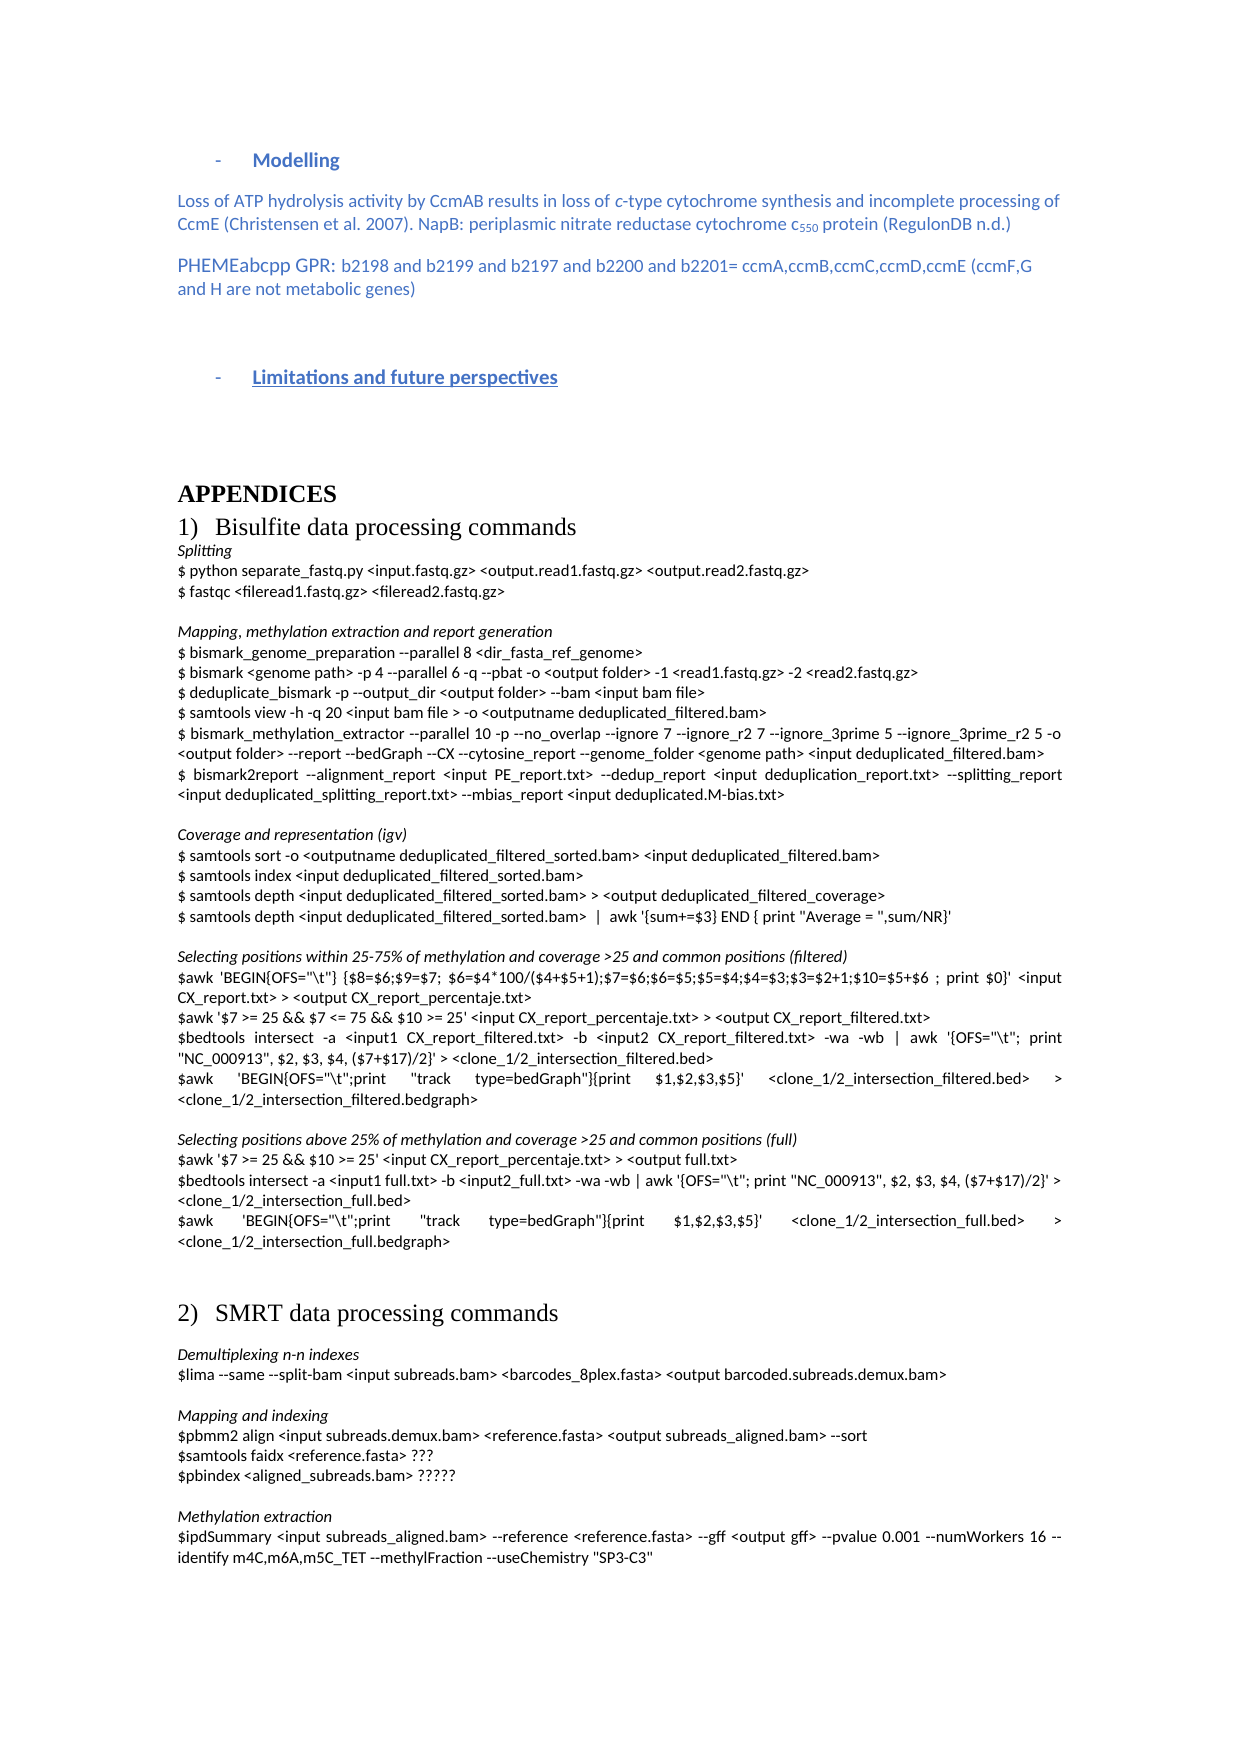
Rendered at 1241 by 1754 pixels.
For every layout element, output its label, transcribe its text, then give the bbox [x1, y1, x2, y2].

text $awk '$7 >= 25 && $7 <= 75 && $10 >= 25' <input CX_report_percentaje.txt> > <output CX_report_filtered.txt> [177, 1007, 1063, 1028]
text $samtools faidx <reference.fasta> ??? [177, 1445, 1063, 1466]
text $ deduplicate_bismark -p --output_dir <output folder> --bam <input bam file> [177, 682, 1063, 703]
text $pbmm2 align <input subreads.demux.bam> <reference.fasta> <output subreads_aligned.bam> --sort [177, 1425, 1063, 1445]
text $ bismark_genome_preparation --parallel 8 <dir_fasta_ref_genome> [177, 642, 1063, 662]
text $awk 'BEGIN{OFS="\t";print "track type=bedGraph"}{print $1,$2,$3,$5}' <clone_1/2_intersection_full.bed> > <clone_1/2_intersection_full.bedgraph> [177, 1211, 1063, 1251]
text $ipdSummary <input subreads_aligned.bam> --reference <reference.fasta> --gff <output gff> --pvalue 0.001 --numWorkers 16 --identify m4C,m6A,m5C_TET --methylFraction --useChemistry "SP3-C3" [177, 1527, 1063, 1567]
text $bedtools intersect -a <input1 CX_report_filtered.txt> -b <input2 CX_report_filtered.txt> -wa -wb | awk '{OFS="\t"; print "NC_000913", $2, $3, $4, ($7+$17)/2}' > <clone_1/2_intersection_filtered.bed> [177, 1028, 1063, 1068]
text $bedtools intersect -a <input1 full.txt> -b <input2_full.txt> -wa -wb | awk '{OFS="\t"; print "NC_000913", $2, $3, $4, ($7+$17)/2}' > <clone_1/2_intersection_full.bed> [177, 1170, 1063, 1211]
text $pbindex <aligned_subreads.bam> ????? [177, 1466, 1063, 1486]
text Selecting positions above 25% of methylation and coverage >25 and common positions (full) [177, 1129, 1063, 1150]
text Coverage and representation (igv) [177, 825, 1063, 845]
subtitle APPENDICES [177, 479, 1063, 507]
text $ bismark_methylation_extractor --parallel 10 -p --no_overlap --ignore 7 --ignore_r2 7 --ignore_3prime 5 --ignore_3prime_r2 5 -o <output folder> --report --bedGraph --CX --cytosine_report --genome_folder <genome path> <input deduplicated_filtered.bam> [177, 723, 1063, 764]
list SMRT data processing commands [177, 1298, 1063, 1327]
text $lima --same --split-bam <input subreads.bam> <barcodes_8plex.fasta> <output barcoded.subreads.demux.bam> [177, 1364, 1063, 1384]
text $awk 'BEGIN{OFS="\t";print "track type=bedGraph"}{print $1,$2,$3,$5}' <clone_1/2_intersection_filtered.bed> > <clone_1/2_intersection_filtered.bedgraph> [177, 1068, 1063, 1109]
list Limitations and future perspectives [215, 364, 1063, 390]
text $ samtools sort -o <outputname deduplicated_filtered_sorted.bam> <input deduplicated_filtered.bam> [177, 845, 1063, 865]
text Mapping, methylation extraction and report generation [177, 622, 1063, 642]
text $awk 'BEGIN{OFS="\t"} {$8=$6;$9=$7; $6=$4*100/($4+$5+1);$7=$6;$6=$5;$5=$4;$4=$3;$3=$2+1;$10=$5+$6 ; print $0}' <input CX_report.txt> > <output CX_report_percentaje.txt> [177, 967, 1063, 1007]
text $ python separate_fastq.py <input.fastq.gz> <output.read1.fastq.gz> <output.read2.fastq.gz> [177, 561, 1063, 581]
text Selecting positions within 25-75% of methylation and coverage >25 and common positions (filtered) [177, 947, 1063, 967]
text $ bismark <genome path> -p 4 --parallel 6 -q --pbat -o <output folder> -1 <read1.fastq.gz> -2 <read2.fastq.gz> [177, 662, 1063, 682]
text $ fastqc <fileread1.fastq.gz> <fileread2.fastq.gz> [177, 581, 1063, 601]
subtitle Bisulfite data processing commands [177, 512, 1063, 540]
text Loss of ATP hydrolysis activity by CcmAB results in loss of c-type cytochrome synthesis and incomplete processing of CcmE (Christensen et al. 2007). NapB: periplasmic nitrate reductase cytochrome c550 protein (RegulonDB n.d.) [177, 190, 1063, 236]
text Mapping and indexing [177, 1405, 1063, 1425]
text $ bismark2report --alignment_report <input PE_report.txt> --dedup_report <input deduplication_report.txt> --splitting_report <input deduplicated_splitting_report.txt> --mbias_report <input deduplicated.M-bias.txt> [177, 764, 1063, 804]
text Methylation extraction [177, 1506, 1063, 1527]
text $ samtools view -h -q 20 <input bam file > -o <outputname deduplicated_filtered.bam> [177, 703, 1063, 723]
text Demultiplexing n-n indexes [177, 1344, 1063, 1364]
text $awk '$7 >= 25 && $10 >= 25' <input CX_report_percentaje.txt> > <output full.txt> [177, 1150, 1063, 1170]
text $ samtools index <input deduplicated_filtered_sorted.bam> [177, 865, 1063, 886]
text Splitting [177, 540, 1063, 561]
list Modelling [215, 148, 1063, 173]
text $ samtools depth <input deduplicated_filtered_sorted.bam> | awk '{sum+=$3} END { print "Average = ",sum/NR}' [177, 906, 1063, 926]
text PHEMEabcpp GPR: b2198 and b2199 and b2197 and b2200 and b2201= ccmA,ccmB,ccmC,ccmD,ccmE (ccmF,G and H are not metabolic genes) [177, 252, 1063, 301]
text $ samtools depth <input deduplicated_filtered_sorted.bam> > <output deduplicated_filtered_coverage> [177, 886, 1063, 906]
